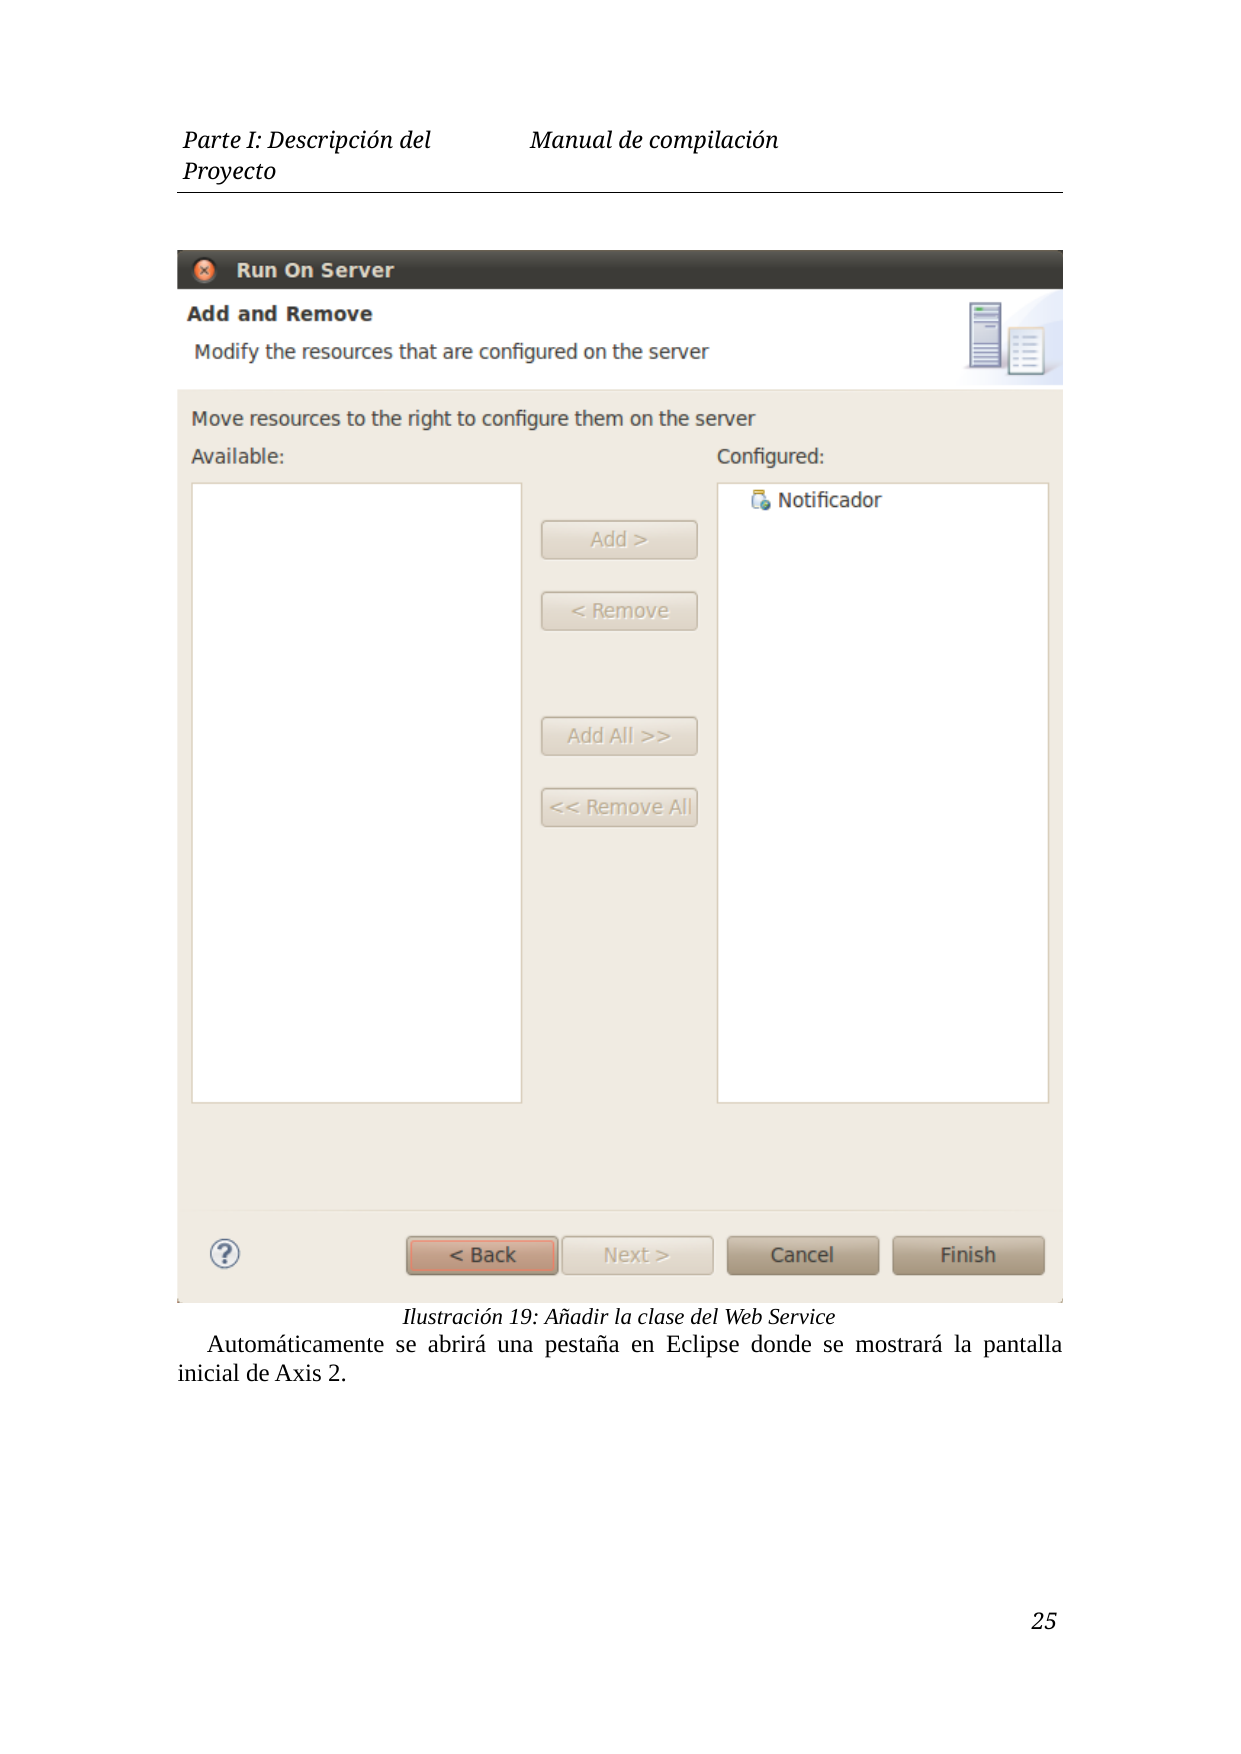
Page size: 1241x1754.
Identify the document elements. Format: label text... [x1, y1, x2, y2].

text Ilustración 19: Añadir la clase del Web Service [177, 1303, 1063, 1329]
text Automáticamente se abrirá una pestaña en Eclipse donde se mostrará la pantalla inicial de Axis 2. [177, 1329, 1063, 1387]
